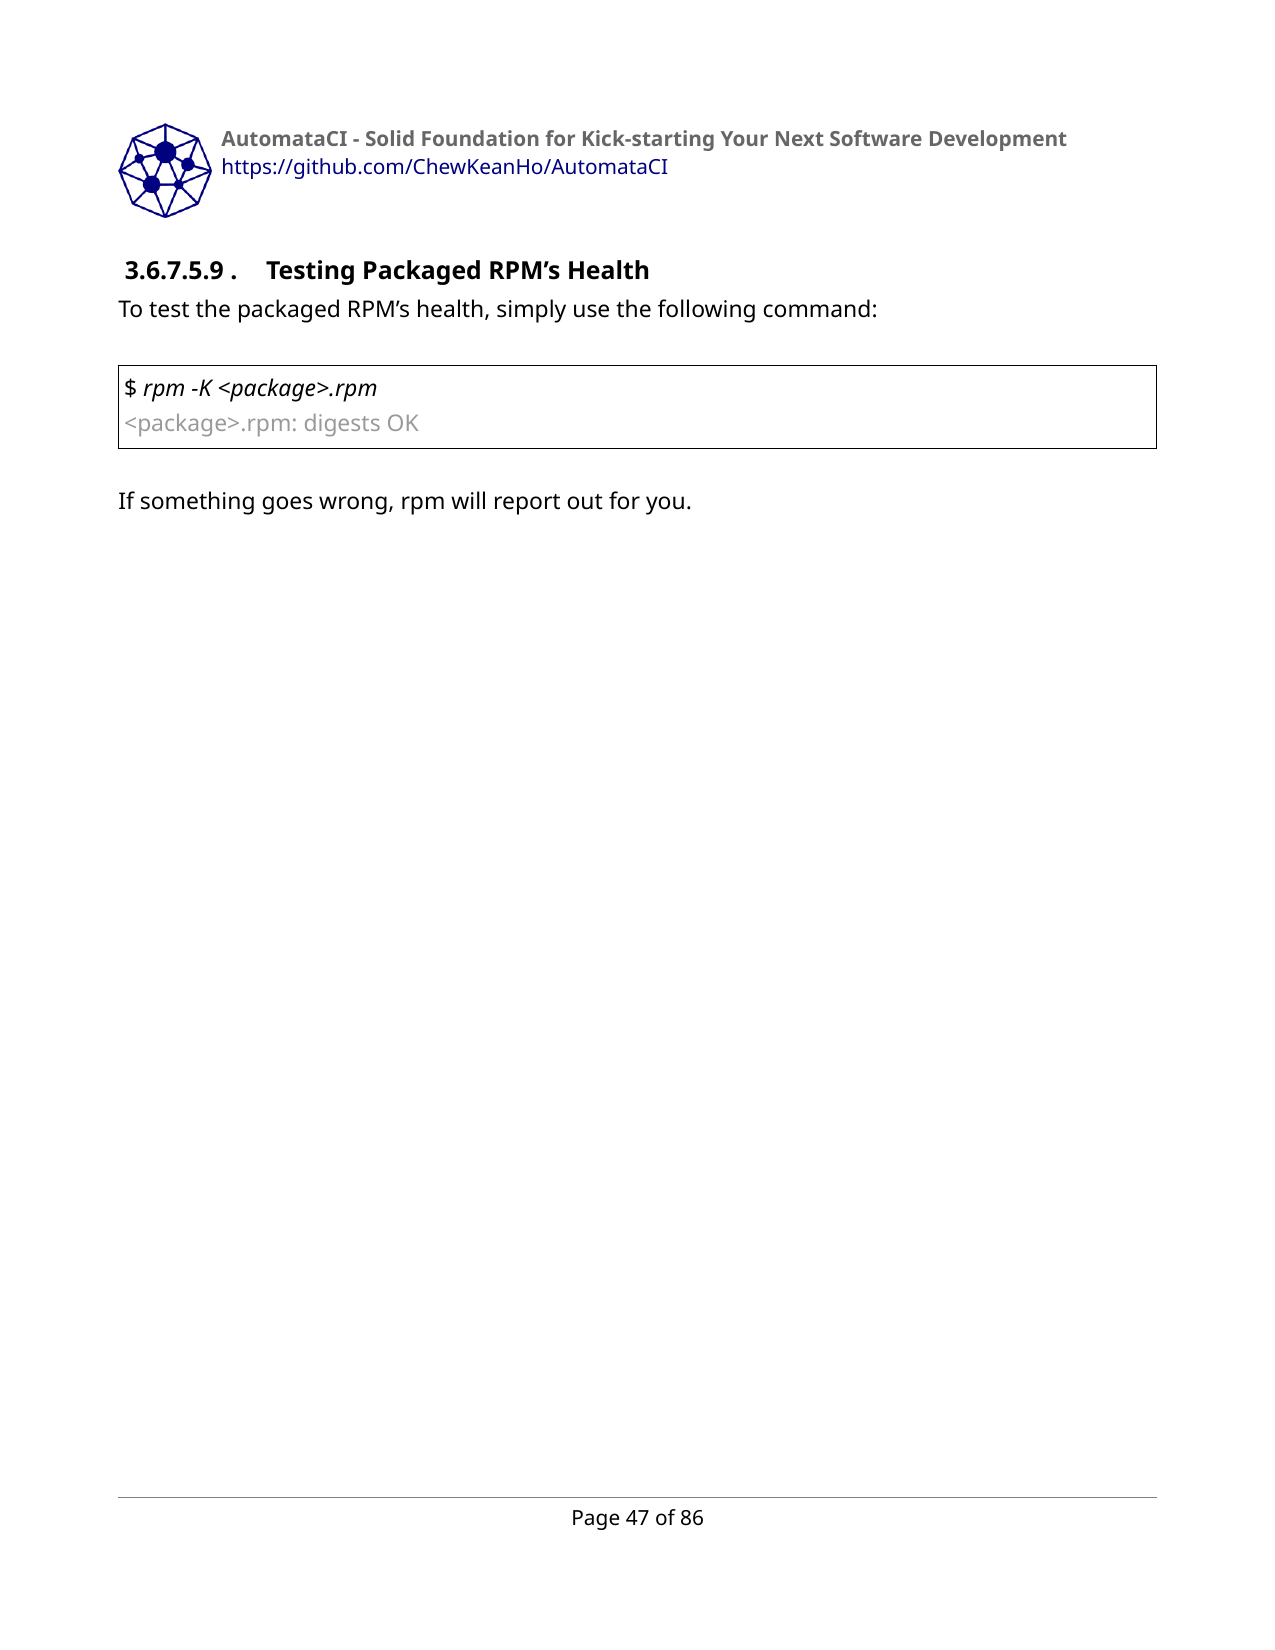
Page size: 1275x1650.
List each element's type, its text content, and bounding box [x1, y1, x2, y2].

subtitle Testing Packaged RPM’s Health [118, 253, 1157, 287]
picture [118, 123, 212, 218]
text If something goes wrong, rpm will report out for you. [118, 485, 1157, 516]
table_header $ rpm -K <package>.rpm <package>.rpm: digests OK [119, 366, 1156, 448]
text To test the packaged RPM’s health, simply use the following command: [118, 293, 1157, 324]
